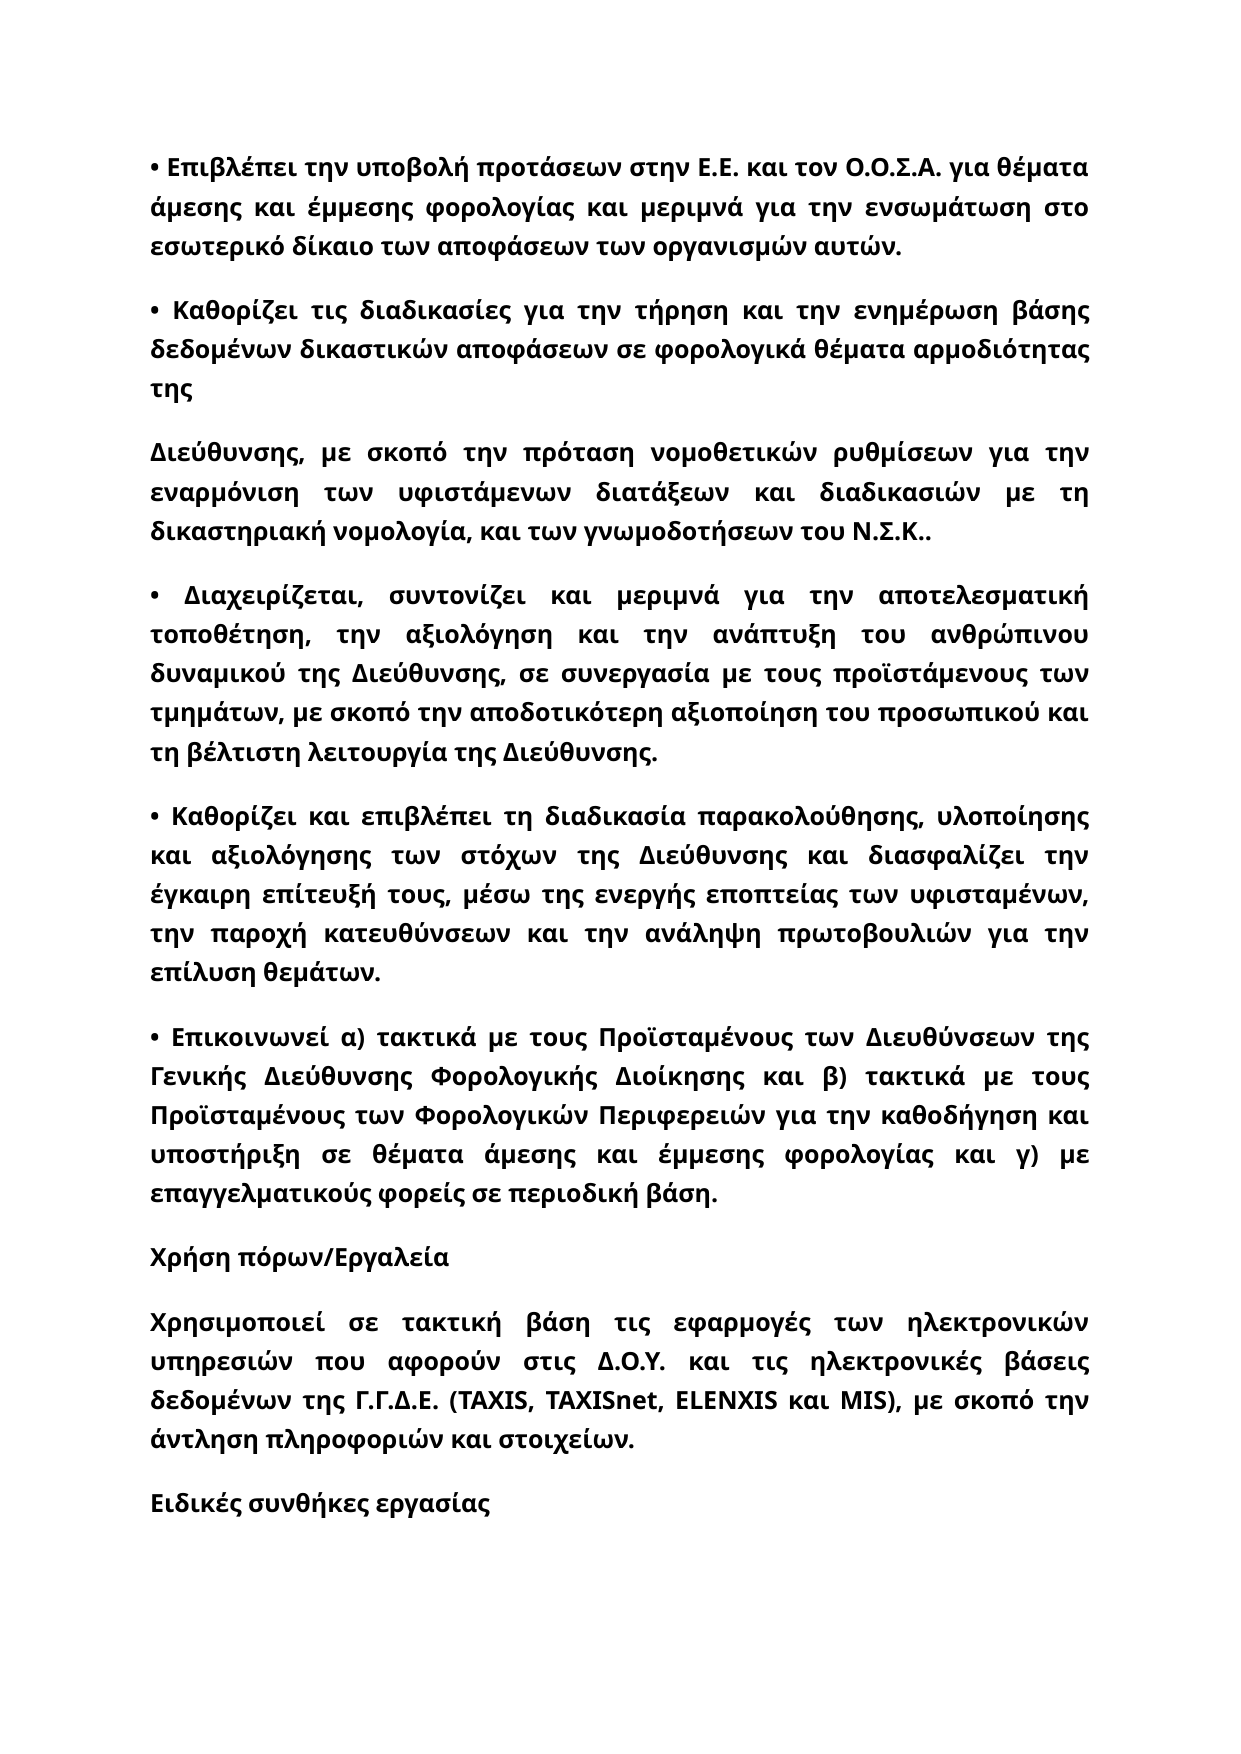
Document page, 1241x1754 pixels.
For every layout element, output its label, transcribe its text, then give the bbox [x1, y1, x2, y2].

text Χρησιμοποιεί σε τακτική βάση τις εφαρμογές των ηλεκτρονικών υπηρεσιών που αφορούν στις Δ.Ο.Υ. και τις ηλεκτρονικές βάσεις δεδομένων της Γ.Γ.Δ.Ε. (TAXIS, TAXISnet, ELENXIS και MIS), με σκοπό την άντληση πληροφοριών και στοιχείων. [150, 1304, 1090, 1456]
text • Επικοινωνεί α) τακτικά με τους Προϊσταμένους των Διευθύνσεων της Γενικής Διεύθυνσης Φορολογικής Διοίκησης και β) τακτικά με τους Προϊσταμένους των Φορολογικών Περιφερειών για την καθοδήγηση και υποστήριξη σε θέματα άμεσης και έμμεσης φορολογίας και γ) με επαγγελματικούς φορείς σε περιοδική βάση. [150, 1019, 1090, 1210]
text Χρήση πόρων/Εργαλεία [150, 1240, 1090, 1274]
text • Καθορίζει τις διαδικασίες για την τήρηση και την ενημέρωση βάσης δεδομένων δικαστικών αποφάσεων σε φορολογικά θέματα αρμοδιότητας της [150, 292, 1090, 405]
text Διεύθυνσης, με σκοπό την πρόταση νομοθετικών ρυθμίσεων για την εναρμόνιση των υφιστάμενων διατάξεων και διαδικασιών με τη δικαστηριακή νομολογία, και των γνωμοδοτήσεων του Ν.Σ.Κ.. [150, 435, 1090, 547]
text Ειδικές συνθήκες εργασίας [150, 1486, 1090, 1520]
text • Διαχειρίζεται, συντονίζει και μεριμνά για την αποτελεσματική τοποθέτηση, την αξιολόγηση και την ανάπτυξη του ανθρώπινου δυναμικού της Διεύθυνσης, σε συνεργασία με τους προϊστάμενους των τμημάτων, με σκοπό την αποδοτικότερη αξιοποίηση του προσωπικού και τη βέλτιστη λειτουργία της Διεύθυνσης. [150, 577, 1090, 768]
text • Επιβλέπει την υποβολή προτάσεων στην Ε.Ε. και τον Ο.Ο.Σ.Α. για θέματα άμεσης και έμμεσης φορολογίας και μεριμνά για την ενσωμάτωση στο εσωτερικό δίκαιο των αποφάσεων των οργανισμών αυτών. [150, 150, 1090, 262]
text • Καθορίζει και επιβλέπει τη διαδικασία παρακολούθησης, υλοποίησης και αξιολόγησης των στόχων της Διεύθυνσης και διασφαλίζει την έγκαιρη επίτευξή τους, μέσω της ενεργής εποπτείας των υφισταμένων, την παροχή κατευθύνσεων και την ανάληψη πρωτοβουλιών για την επίλυση θεμάτων. [150, 798, 1090, 989]
